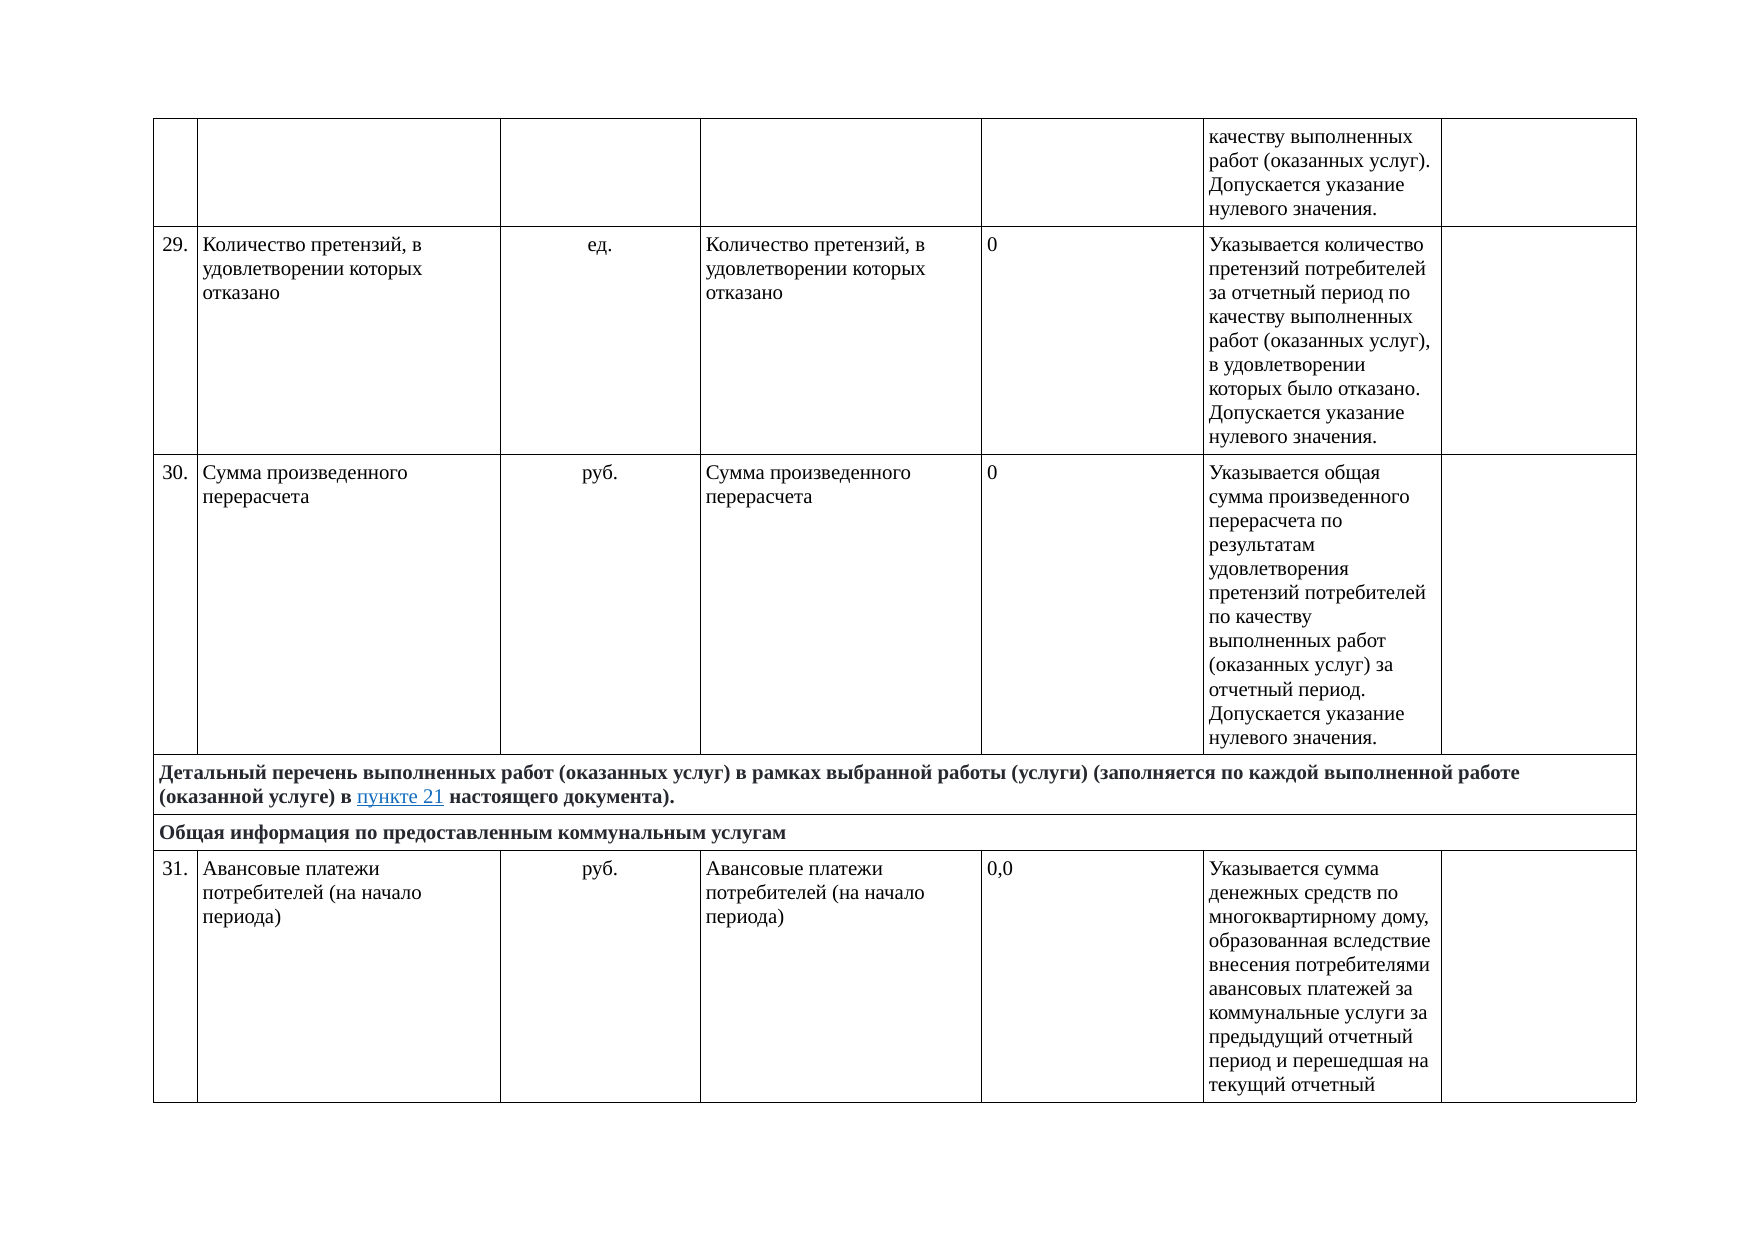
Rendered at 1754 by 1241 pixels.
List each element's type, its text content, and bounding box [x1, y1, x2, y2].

table_cell Количество претензий, в удовлетворении которых отказано [701, 227, 981, 454]
table_cell Указывается количество претензий потребителей за отчетный период по качеству выполненных работ (оказанных услуг), в удовлетворении которых было отказано. Допускается указание нулевого значения. [1204, 227, 1441, 454]
table_cell качеству выполненных работ (оказанных услуг). Допускается указание нулевого значения. [1204, 119, 1441, 226]
table_cell Общая информация по предоставленным коммунальным услугам [154, 815, 1636, 850]
table_cell руб. [501, 851, 700, 1102]
table_cell [982, 119, 1203, 226]
table_cell Количество претензий, в удовлетворении которых отказано [198, 227, 500, 454]
table_cell Сумма произведенного перерасчета [198, 455, 500, 754]
table_cell Авансовые платежи потребителей (на начало периода) [701, 851, 981, 1102]
table_cell Сумма произведенного перерасчета [701, 455, 981, 754]
table_cell [501, 119, 700, 226]
table_cell ед. [501, 227, 700, 454]
table_cell [701, 119, 981, 226]
table_cell 0,0 [982, 851, 1203, 1102]
table_cell [1442, 455, 1636, 754]
table_cell 0 [982, 227, 1203, 454]
table_cell [1442, 851, 1636, 1102]
table_cell Авансовые платежи потребителей (на начало периода) [198, 851, 500, 1102]
table_cell 30. [154, 455, 197, 754]
table_cell 29. [154, 227, 197, 454]
table_cell [1442, 119, 1636, 226]
table_cell руб. [501, 455, 700, 754]
table_cell [198, 119, 500, 226]
table_cell [1442, 227, 1636, 454]
table_cell Детальный перечень выполненных работ (оказанных услуг) в рамках выбранной работы (услуги) (заполняется по каждой выполненной работе (оказанной услуге) в пункте 21 настоящего документа). [154, 755, 1636, 814]
table_cell 0 [982, 455, 1203, 754]
table_cell [154, 119, 197, 226]
table_cell Указывается сумма денежных средств по многоквартирному дому, образованная вследствие внесения потребителями авансовых платежей за коммунальные услуги за предыдущий отчетный период и перешедшая на текущий отчетный [1204, 851, 1441, 1102]
table_cell Указывается общая сумма произведенного перерасчета по результатам удовлетворения претензий потребителей по качеству выполненных работ (оказанных услуг) за отчетный период. Допускается указание нулевого значения. [1204, 455, 1441, 754]
table_cell 31. [154, 851, 197, 1102]
